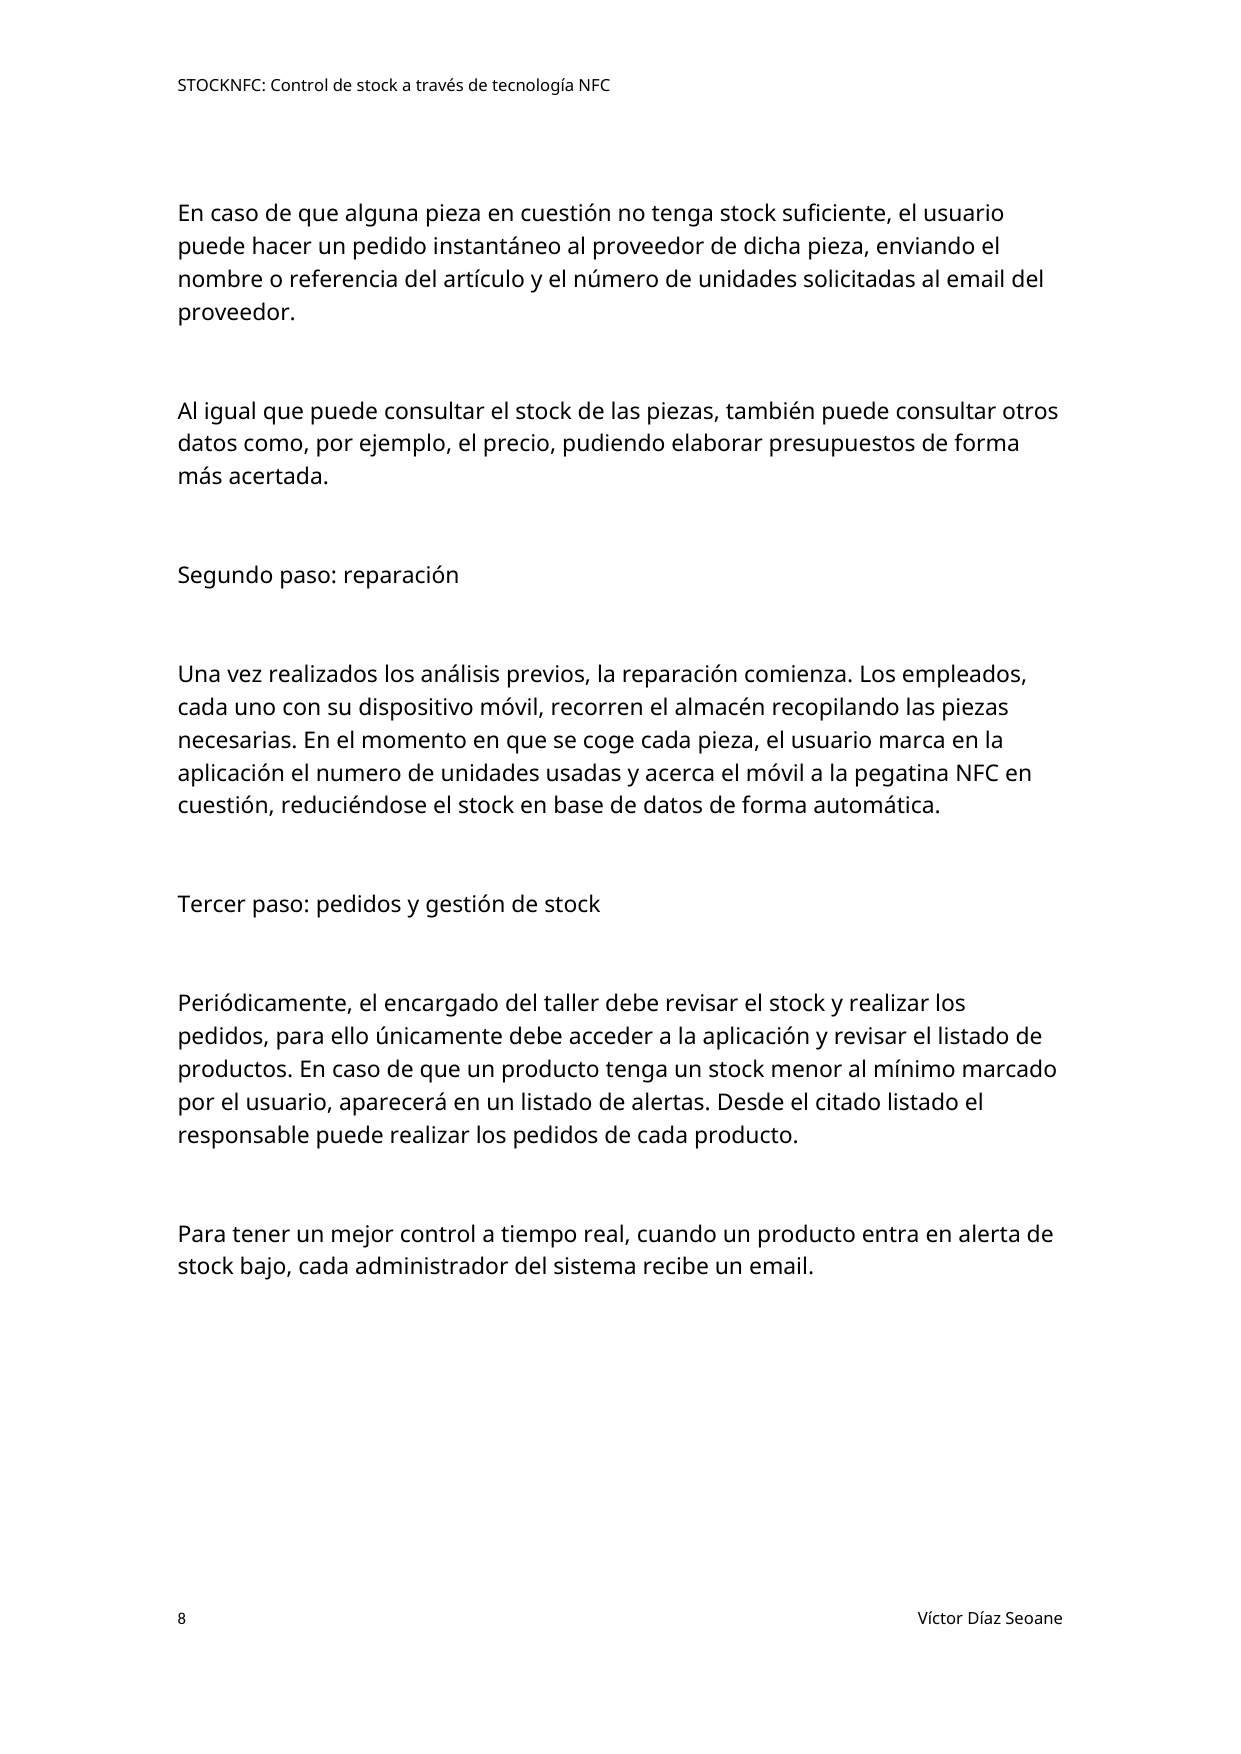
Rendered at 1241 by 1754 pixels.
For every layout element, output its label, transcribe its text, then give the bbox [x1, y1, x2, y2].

text Al igual que puede consultar el stock de las piezas, también puede consultar otros datos como, por ejemplo, el precio, pudiendo elaborar presupuestos de forma más acertada. [177, 394, 1063, 491]
text Una vez realizados los análisis previos, la reparación comienza. Los empleados, cada uno con su dispositivo móvil, recorren el almacén recopilando las piezas necesarias. En el momento en que se coge cada pieza, el usuario marca en la aplicación el numero de unidades usadas y acerca el móvil a la pegatina NFC en cuestión, reduciéndose el stock en base de datos de forma automática. [177, 658, 1063, 821]
text En caso de que alguna pieza en cuestión no tenga stock suficiente, el usuario puede hacer un pedido instantáneo al proveedor de dicha pieza, enviando el nombre o referencia del artículo y el número de unidades solicitadas al email del proveedor. [177, 197, 1063, 327]
text Tercer paso: pedidos y gestión de stock [177, 888, 1063, 919]
text Periódicamente, el encargado del taller debe revisar el stock y realizar los pedidos, para ello únicamente debe acceder a la aplicación y revisar el listado de productos. En caso de que un producto tenga un stock menor al mínimo marcado por el usuario, aparecerá en un listado de alertas. Desde el citado listado el responsable puede realizar los pedidos de cada producto. [177, 987, 1063, 1150]
text Segundo paso: reparación [177, 559, 1063, 590]
text Para tener un mejor control a tiempo real, cuando un producto entra en alerta de stock bajo, cada administrador del sistema recibe un email. [177, 1217, 1063, 1282]
